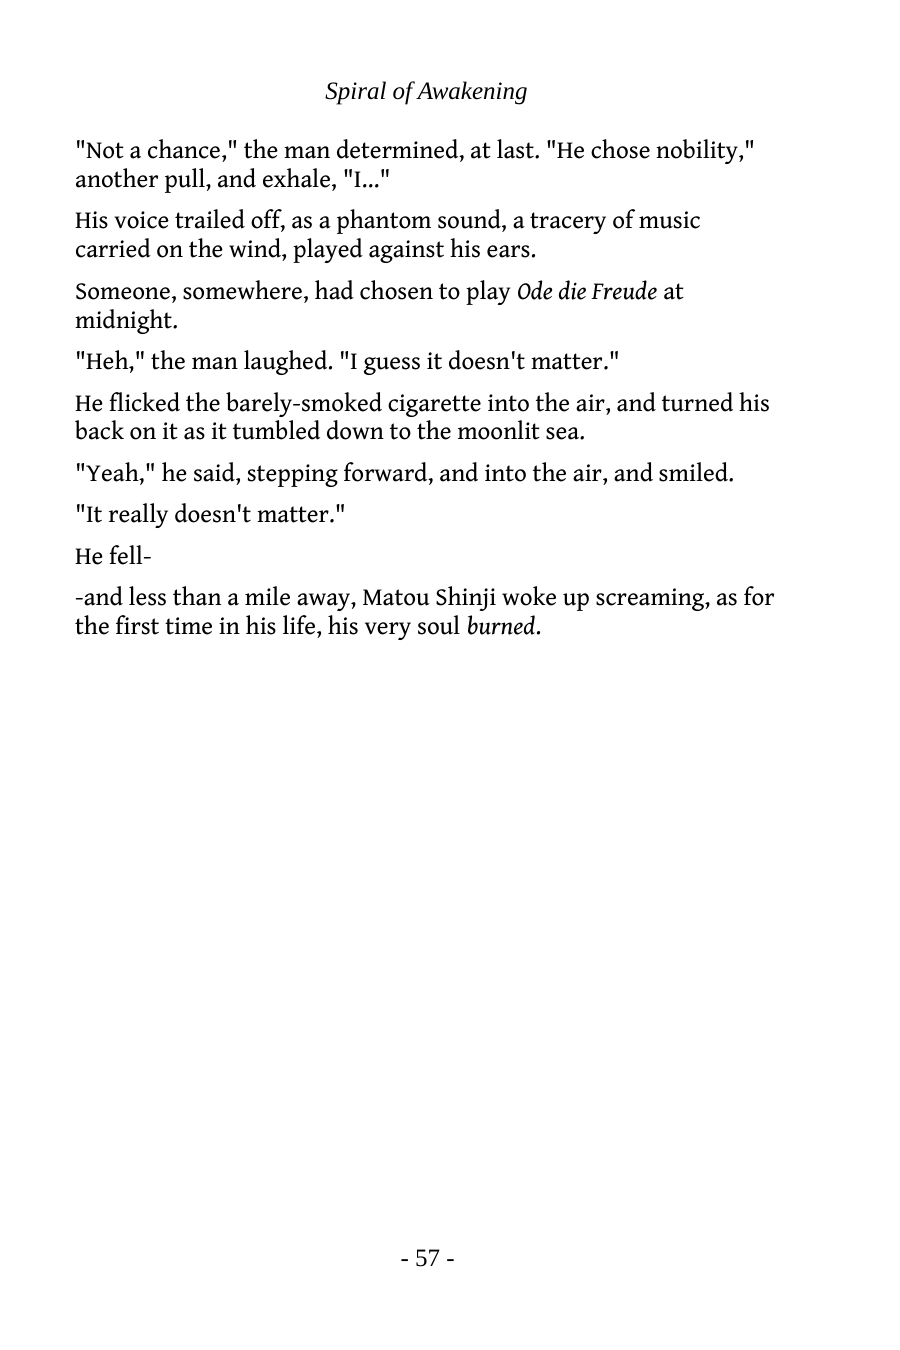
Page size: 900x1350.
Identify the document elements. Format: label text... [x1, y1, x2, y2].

text "Heh," the man laughed. "I guess it doesn't matter." [75, 348, 780, 377]
text Someone, somewhere, had chosen to play Ode die Freude at midnight. [75, 277, 780, 335]
text "Yeah," he said, stepping forward, and into the air, and smiled. [75, 459, 780, 488]
text He flicked the barely-smoked cigarette into the air, and turned his back on it as it tumbled down to the moonlit sea. [75, 389, 780, 447]
text -and less than a mile away, Matou Shinji woke up screaming, as for the first time in his life, his very soul burned. [75, 584, 780, 642]
text He fell- [75, 542, 780, 571]
text His voice trailed off, as a phantom sound, a tracery of music carried on the wind, played against his ears. [75, 207, 780, 265]
text "Not a chance," the man determined, at last. "He chose nobility," another pull, and exhale, "I..." [75, 136, 780, 194]
text "It really doesn't matter." [75, 501, 780, 530]
